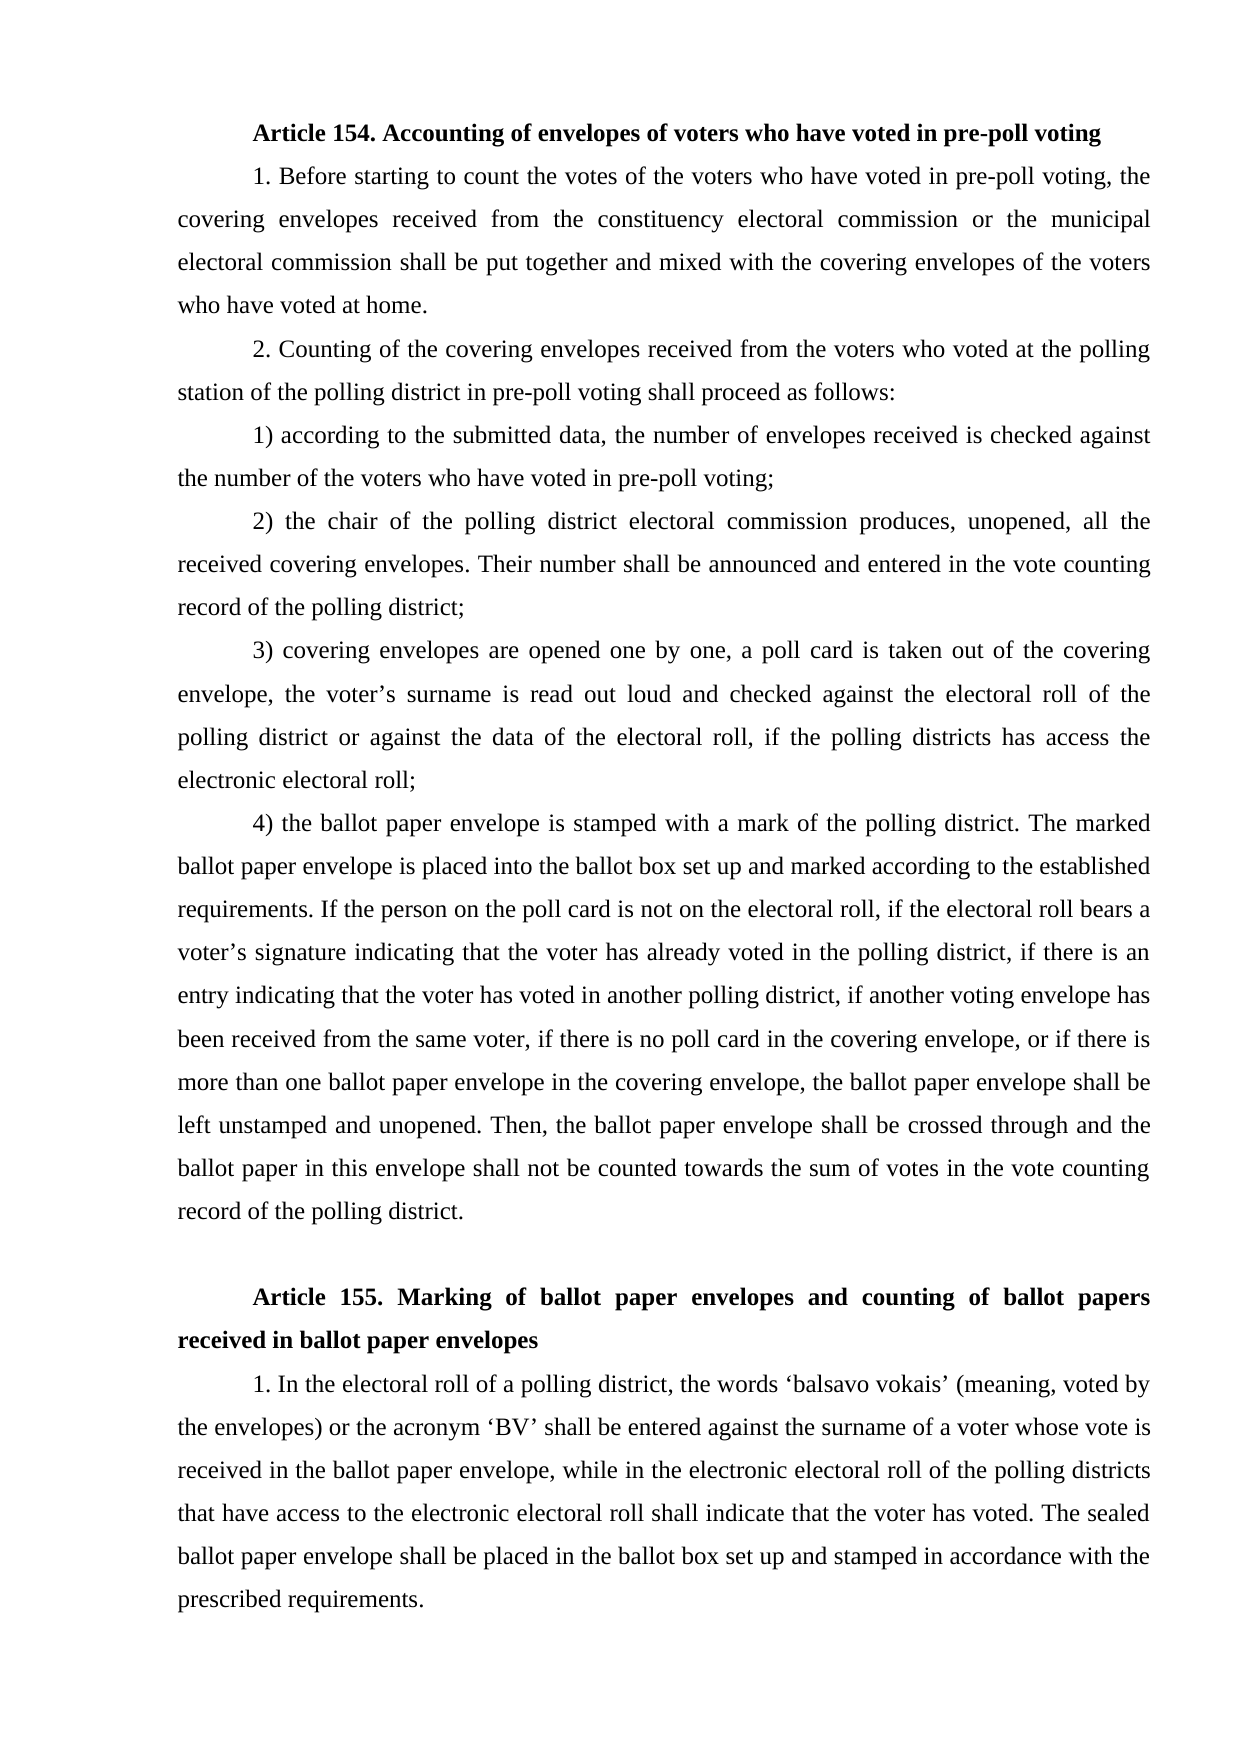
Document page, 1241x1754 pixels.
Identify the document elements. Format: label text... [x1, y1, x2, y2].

text 4) the ballot paper envelope is stamped with a mark of the polling district. The marked ballot paper envelope is placed into the ballot box set up and marked according to the established requirements. If the person on the poll card is not on the electoral roll, if the electoral roll bears a voter’s signature indicating that the voter has already voted in the polling district, if there is an entry indicating that the voter has voted in another polling district, if another voting envelope has been received from the same voter, if there is no poll card in the covering envelope, or if there is more than one ballot paper envelope in the covering envelope, the ballot paper envelope shall be left unstamped and unopened. Then, the ballot paper envelope shall be crossed through and the ballot paper in this envelope shall not be counted towards the sum of votes in the vote counting record of the polling district. [177, 808, 1152, 1225]
text 1. In the electoral roll of a polling district, the words ‘balsavo vokais’ (meaning, voted by the envelopes) or the acronym ‘BV’ shall be entered against the surname of a voter whose vote is received in the ballot paper envelope, while in the electronic electoral roll of the polling districts that have access to the electronic electoral roll shall indicate that the voter has voted. The sealed ballot paper envelope shall be placed in the ballot box set up and stamped in accordance with the prescribed requirements. [177, 1369, 1152, 1613]
text 1) according to the submitted data, the number of envelopes received is checked against the number of the voters who have voted in pre-poll voting; [177, 420, 1152, 492]
text 2) the chair of the polling district electoral commission produces, unopened, all the received covering envelopes. Their number shall be announced and entered in the vote counting record of the polling district; [177, 506, 1152, 621]
text Article 155. Marking of ballot paper envelopes and counting of ballot papers received in ballot paper envelopes [177, 1282, 1152, 1354]
text Article 154. Accounting of envelopes of voters who have voted in pre-poll voting [177, 118, 1152, 147]
text 1. Before starting to count the votes of the voters who have voted in pre-poll voting, the covering envelopes received from the constituency electoral commission or the municipal electoral commission shall be put together and mixed with the covering envelopes of the voters who have voted at home. [177, 161, 1152, 319]
text 3) covering envelopes are opened one by one, a poll card is taken out of the covering envelope, the voter’s surname is read out loud and checked against the electoral roll of the polling district or against the data of the electoral roll, if the polling districts has access the electronic electoral roll; [177, 636, 1152, 794]
text 2. Counting of the covering envelopes received from the voters who voted at the polling station of the polling district in pre-poll voting shall proceed as follows: [177, 334, 1152, 406]
